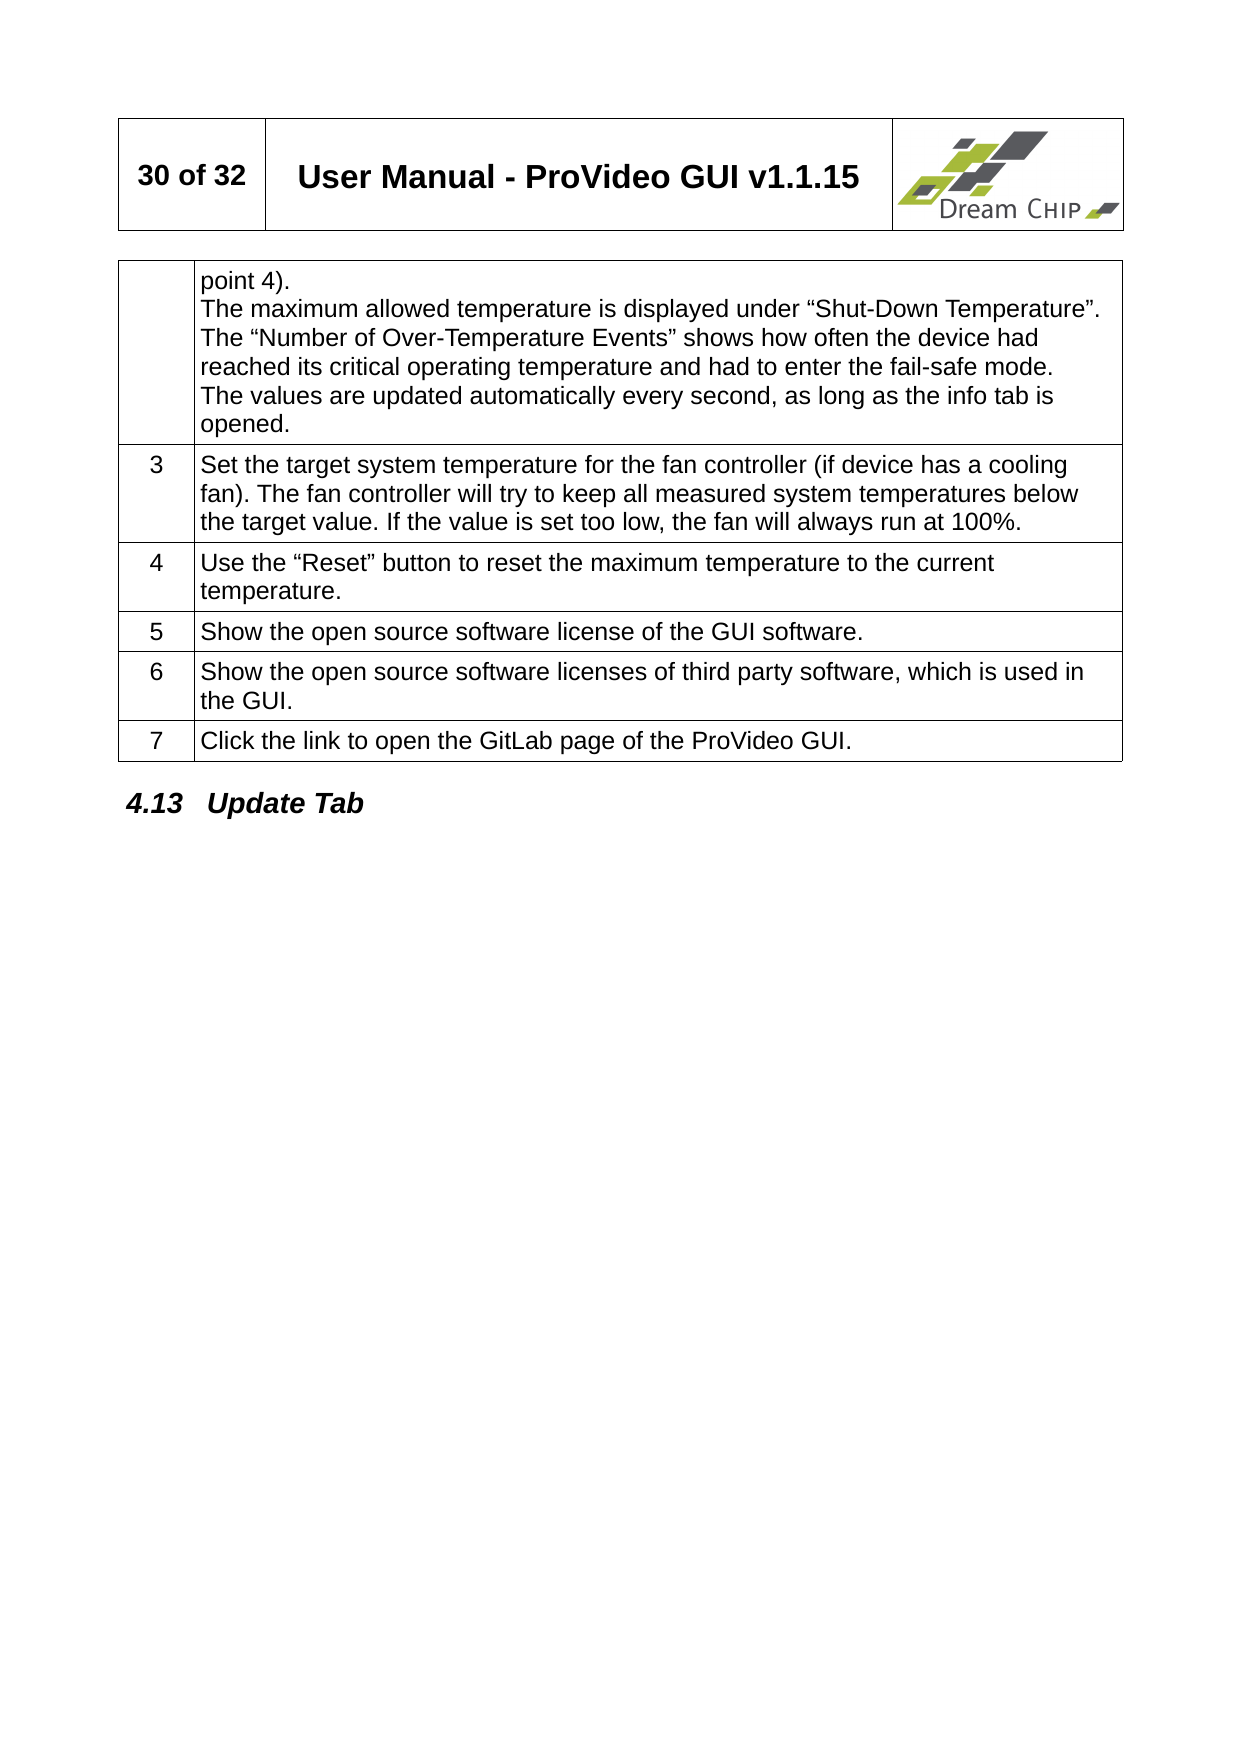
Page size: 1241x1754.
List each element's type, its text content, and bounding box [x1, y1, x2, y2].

table_cell 4 [119, 543, 194, 611]
table_cell 3 [119, 445, 194, 542]
table_cell Show the open source software license of the GUI software. [195, 612, 1122, 651]
subtitle Update Tab [118, 786, 1122, 819]
table_cell 6 [119, 652, 194, 720]
table_cell point 4). The maximum allowed temperature is displayed under “Shut-Down Temperature”. The “Number of Over-Temperature Events” shows how often the device had reached its critical operating temperature and had to enter the fail-safe mode. The values are updated automatically every second, as long as the info tab is opened. [195, 261, 1122, 444]
picture [897, 130, 1120, 220]
table_cell Show the open source software licenses of third party software, which is used in the GUI. [195, 652, 1122, 720]
table_cell [119, 261, 194, 444]
table_cell Click the link to open the GitLab page of the ProVideo GUI. [195, 721, 1122, 761]
table_cell 5 [119, 612, 194, 651]
table_cell Set the target system temperature for the fan controller (if device has a cooling fan). The fan controller will try to keep all measured system temperatures below the target value. If the value is set too low, the fan will always run at 100%. [195, 445, 1122, 542]
table_cell 7 [119, 721, 194, 761]
table_cell Use the “Reset” button to reset the maximum temperature to the current temperature. [195, 543, 1122, 611]
